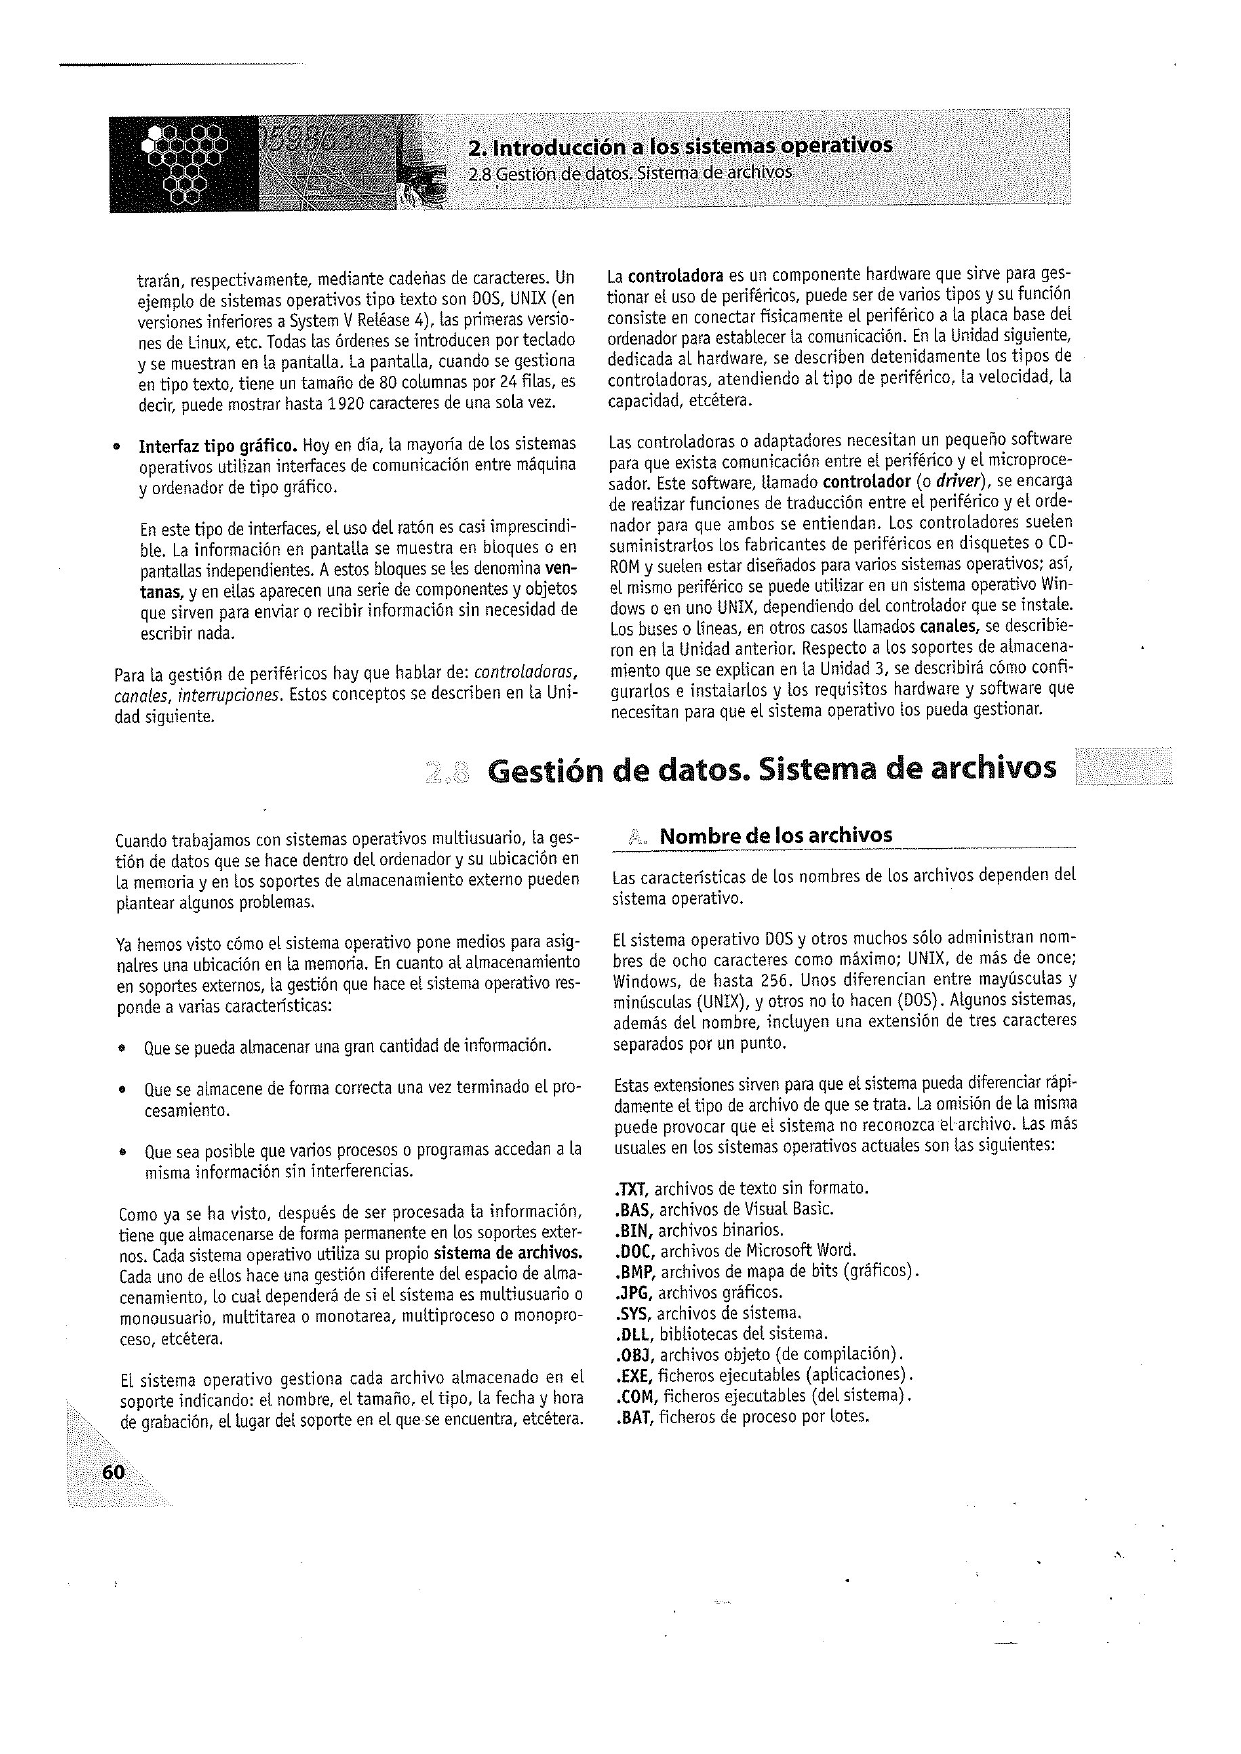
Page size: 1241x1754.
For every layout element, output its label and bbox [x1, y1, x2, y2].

picture [59, 59, 1182, 1644]
